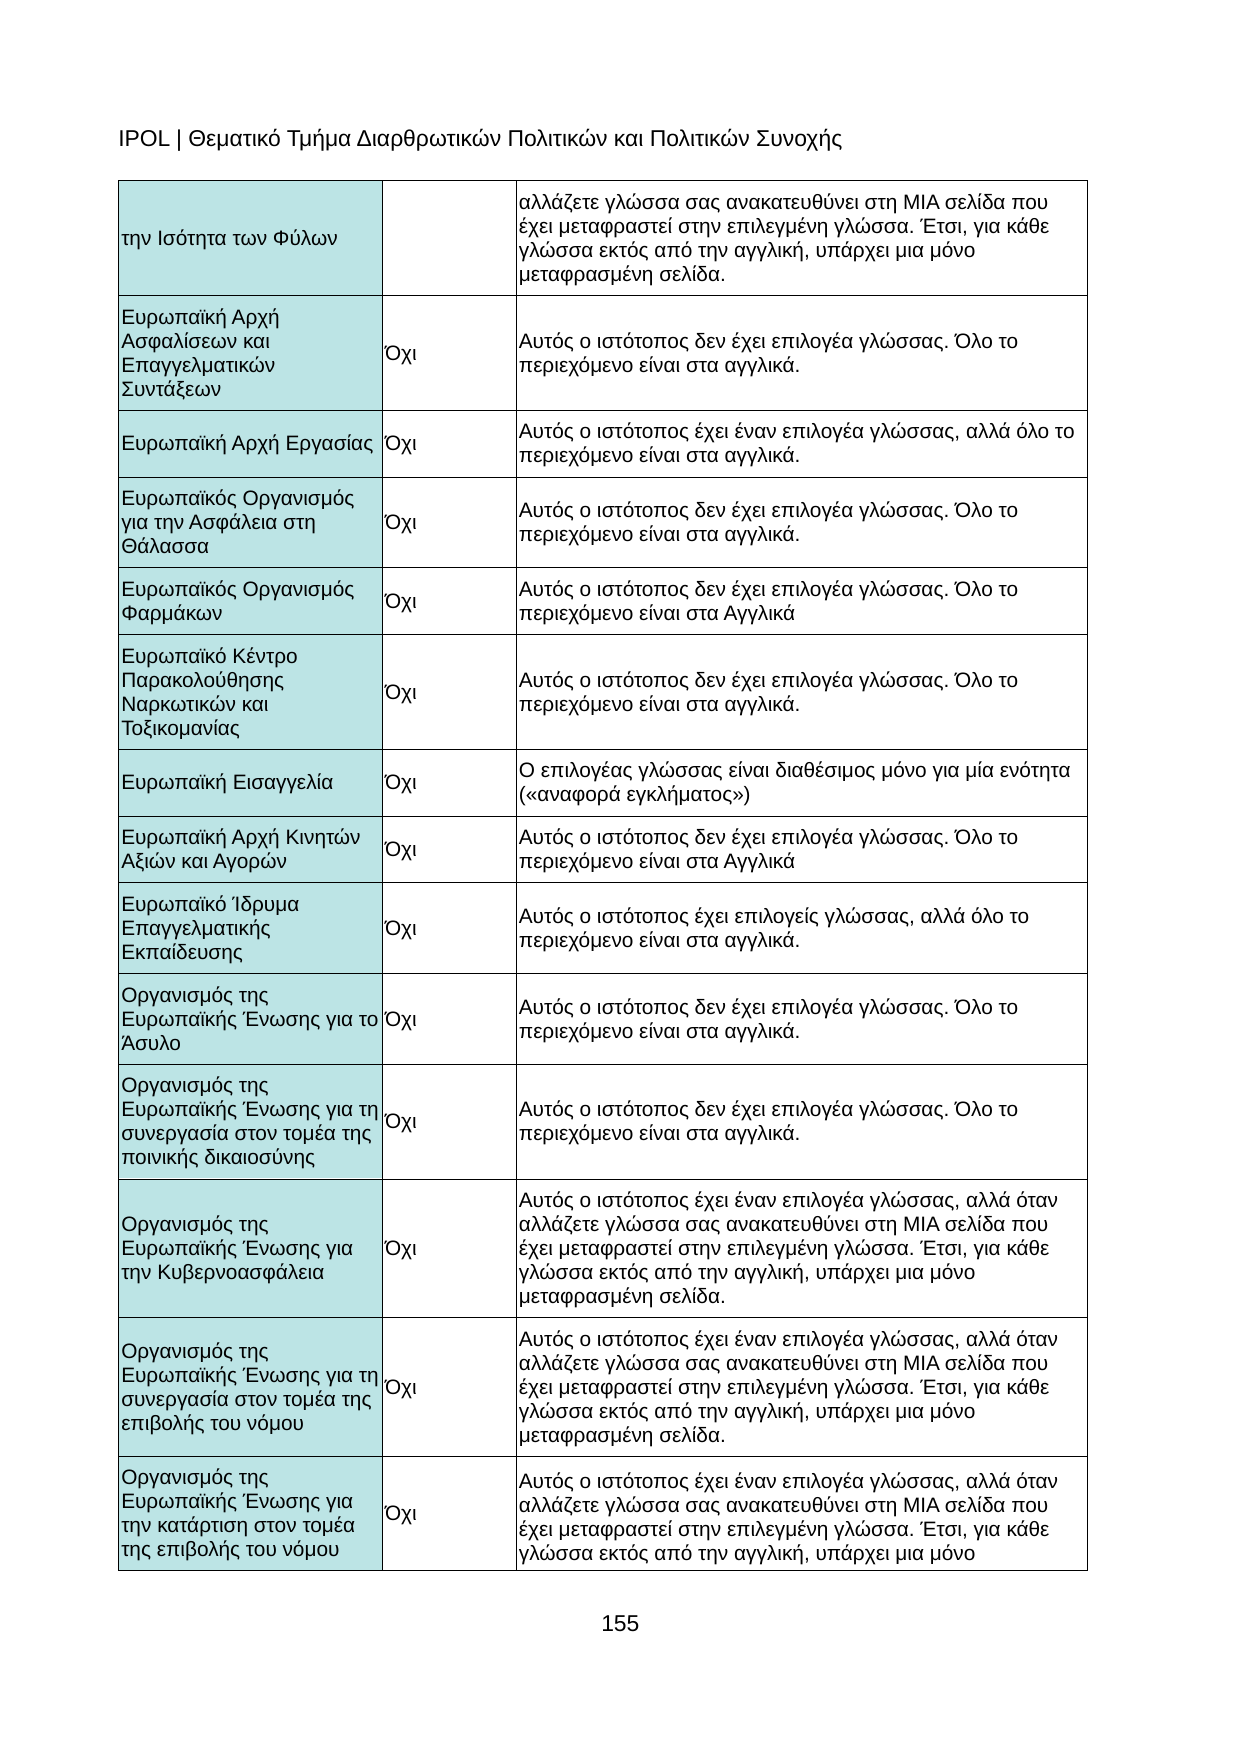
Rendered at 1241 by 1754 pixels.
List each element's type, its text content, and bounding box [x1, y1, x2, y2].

table_cell Όχι [383, 635, 516, 749]
table_cell αλλάζετε γλώσσα σας ανακατευθύνει στη ΜΙΑ σελίδα που έχει μεταφραστεί στην επιλεγμένη γλώσσα. Έτσι, για κάθε γλώσσα εκτός από την αγγλική, υπάρχει μια μόνο μεταφρασμένη σελίδα. [517, 181, 1087, 295]
table_cell Οργανισμός της Ευρωπαϊκής Ένωσης για τη συνεργασία στον τομέα της ποινικής δικαιοσύνης [119, 1065, 382, 1178]
table_cell Ευρωπαϊκός Οργανισμός Φαρμάκων [119, 568, 382, 634]
table_cell Όχι [383, 883, 516, 973]
table_cell Αυτός ο ιστότοπος δεν έχει επιλογέα γλώσσας. Όλο το περιεχόμενο είναι στα Αγγλικά [517, 817, 1087, 882]
table_cell Ευρωπαϊκό Κέντρο Παρακολούθησης Ναρκωτικών και Τοξικομανίας [119, 635, 382, 749]
table_cell Ευρωπαϊκός Οργανισμός για την Ασφάλεια στη Θάλασσα [119, 478, 382, 567]
table_cell Αυτός ο ιστότοπος έχει έναν επιλογέα γλώσσας, αλλά όταν αλλάζετε γλώσσα σας ανακατευθύνει στη ΜΙΑ σελίδα που έχει μεταφραστεί στην επιλεγμένη γλώσσα. Έτσι, για κάθε γλώσσα εκτός από την αγγλική, υπάρχει μια μόνο μεταφρασμένη σελίδα. [517, 1318, 1087, 1456]
table_cell Αυτός ο ιστότοπος δεν έχει επιλογέα γλώσσας. Όλο το περιεχόμενο είναι στα Αγγλικά [517, 568, 1087, 634]
table_cell Οργανισμός της Ευρωπαϊκής Ένωσης για την κατάρτιση στον τομέα της επιβολής του νόμου [119, 1457, 382, 1570]
table_cell την Ισότητα των Φύλων [119, 181, 382, 295]
table_cell Όχι [383, 1457, 516, 1570]
table_cell Όχι [383, 411, 516, 477]
table_cell Οργανισμός της Ευρωπαϊκής Ένωσης για τη συνεργασία στον τομέα της επιβολής του νόμου [119, 1318, 382, 1456]
table_cell Όχι [383, 974, 516, 1064]
table_cell Αυτός ο ιστότοπος δεν έχει επιλογέα γλώσσας. Όλο το περιεχόμενο είναι στα αγγλικά. [517, 478, 1087, 567]
table_cell Όχι [383, 568, 516, 634]
table_cell Αυτός ο ιστότοπος έχει έναν επιλογέα γλώσσας, αλλά όταν αλλάζετε γλώσσα σας ανακατευθύνει στη ΜΙΑ σελίδα που έχει μεταφραστεί στην επιλεγμένη γλώσσα. Έτσι, για κάθε γλώσσα εκτός από την αγγλική, υπάρχει μια μόνο [517, 1457, 1087, 1570]
table_cell Όχι [383, 750, 516, 816]
table_cell Αυτός ο ιστότοπος δεν έχει επιλογέα γλώσσας. Όλο το περιεχόμενο είναι στα αγγλικά. [517, 296, 1087, 410]
table_cell Ευρωπαϊκή Εισαγγελία [119, 750, 382, 816]
table_cell Όχι [383, 1180, 516, 1317]
table_cell Όχι [383, 296, 516, 410]
table_cell Ευρωπαϊκή Αρχή Ασφαλίσεων και Επαγγελματικών Συντάξεων [119, 296, 382, 410]
table_cell Όχι [383, 1318, 516, 1456]
table_cell Οργανισμός της Ευρωπαϊκής Ένωσης για το Άσυλο [119, 974, 382, 1064]
table_cell [383, 181, 516, 295]
table_cell Όχι [383, 1065, 516, 1178]
table_cell Όχι [383, 817, 516, 882]
table_cell Αυτός ο ιστότοπος έχει έναν επιλογέα γλώσσας, αλλά όταν αλλάζετε γλώσσα σας ανακατευθύνει στη ΜΙΑ σελίδα που έχει μεταφραστεί στην επιλεγμένη γλώσσα. Έτσι, για κάθε γλώσσα εκτός από την αγγλική, υπάρχει μια μόνο μεταφρασμένη σελίδα. [517, 1180, 1087, 1317]
table_cell Οργανισμός της Ευρωπαϊκής Ένωσης για την Κυβερνοασφάλεια [119, 1180, 382, 1317]
table_cell Ο επιλογέας γλώσσας είναι διαθέσιμος μόνο για μία ενότητα («αναφορά εγκλήματος») [517, 750, 1087, 816]
table_cell Αυτός ο ιστότοπος έχει έναν επιλογέα γλώσσας, αλλά όλο το περιεχόμενο είναι στα αγγλικά. [517, 411, 1087, 477]
table_cell Αυτός ο ιστότοπος δεν έχει επιλογέα γλώσσας. Όλο το περιεχόμενο είναι στα αγγλικά. [517, 1065, 1087, 1178]
table_cell Αυτός ο ιστότοπος δεν έχει επιλογέα γλώσσας. Όλο το περιεχόμενο είναι στα αγγλικά. [517, 635, 1087, 749]
table_cell Ευρωπαϊκή Αρχή Κινητών Αξιών και Αγορών [119, 817, 382, 882]
table_cell Όχι [383, 478, 516, 567]
table_cell Ευρωπαϊκή Αρχή Εργασίας [119, 411, 382, 477]
table_cell Αυτός ο ιστότοπος δεν έχει επιλογέα γλώσσας. Όλο το περιεχόμενο είναι στα αγγλικά. [517, 974, 1087, 1064]
table_cell Ευρωπαϊκό Ίδρυμα Επαγγελματικής Εκπαίδευσης [119, 883, 382, 973]
table_cell Αυτός ο ιστότοπος έχει επιλογείς γλώσσας, αλλά όλο το περιεχόμενο είναι στα αγγλικά. [517, 883, 1087, 973]
